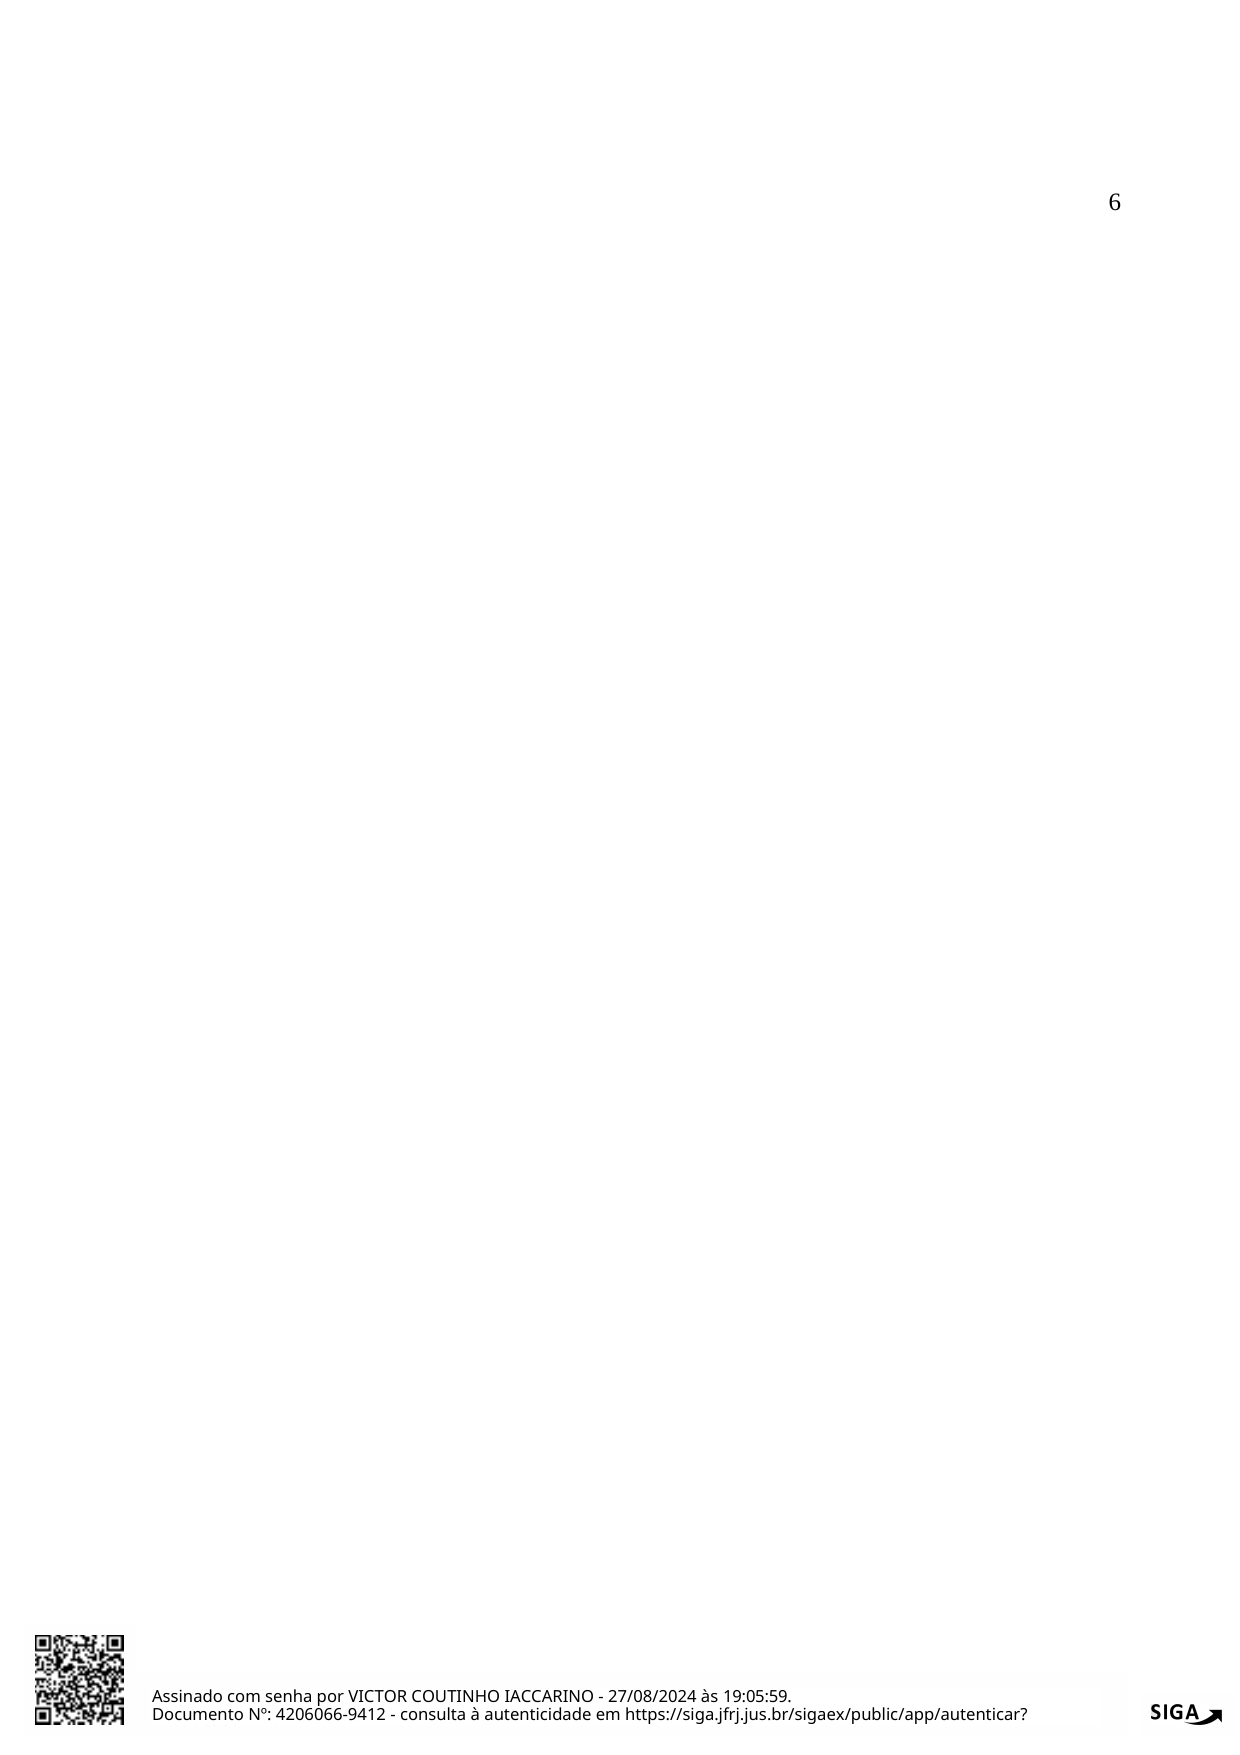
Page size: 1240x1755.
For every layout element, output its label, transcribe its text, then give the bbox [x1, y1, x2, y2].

text 6 [131, 187, 1122, 216]
